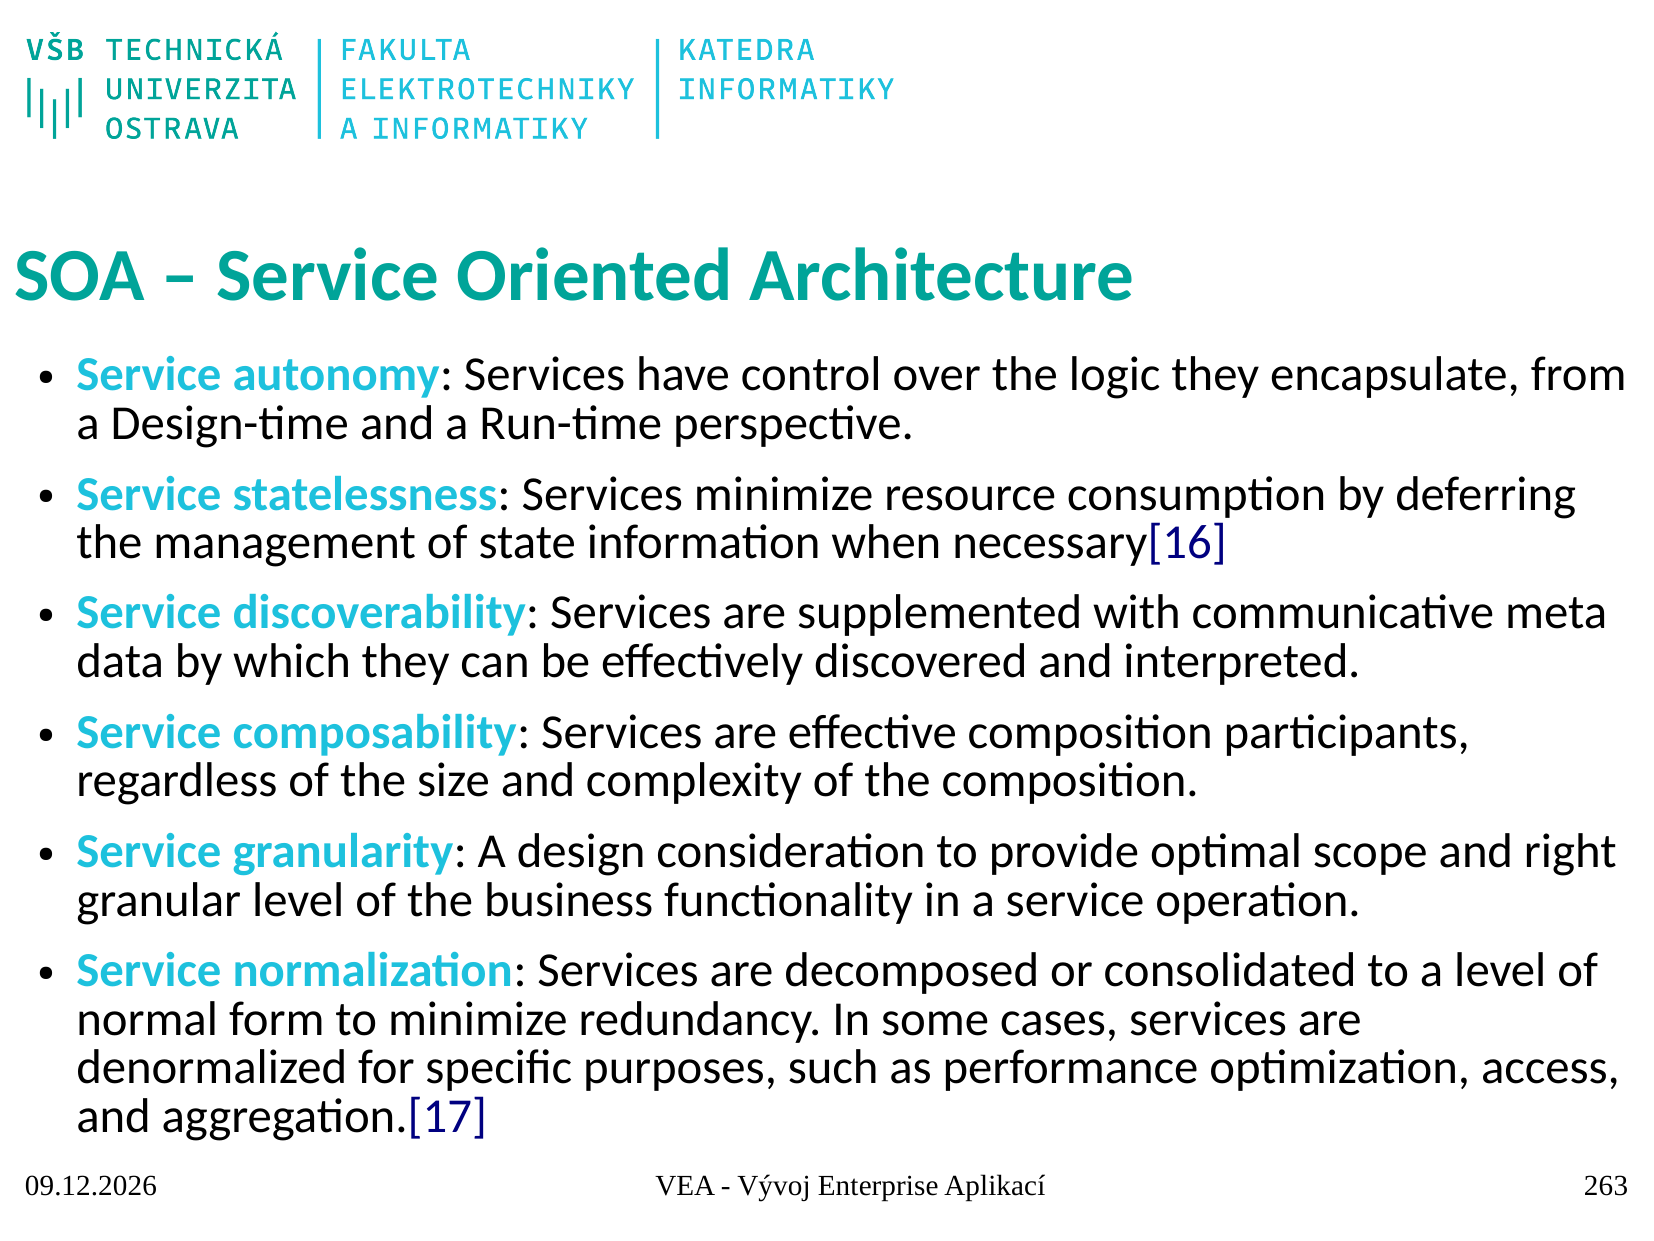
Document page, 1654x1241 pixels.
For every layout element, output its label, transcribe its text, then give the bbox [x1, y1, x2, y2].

picture [26, 31, 894, 139]
title SOA – Service Oriented Architecture [14, 165, 1619, 319]
list Service autonomy: Services have control over the logic they encapsulate, from a Design-time and a Run-time perspective. Service statelessness: Services minimize resource consumption by deferring the management of state information when necessary[16] Service discoverability: Services are supplemented with communicative meta data by which they can be effectively discovered and interpreted. Service composability: Services are effective composition participants, regardless of the size and complexity of the composition. Service granularity: A design consideration to provide optimal scope and right granular level of the business functionality in a service operation. Service normalization: Services are decomposed or consolidated to a level of normal form to minimize redundancy. In some cases, services are denormalized for specific purposes, such as performance optimization, access, and aggregation.[17] [24, 354, 1629, 1146]
